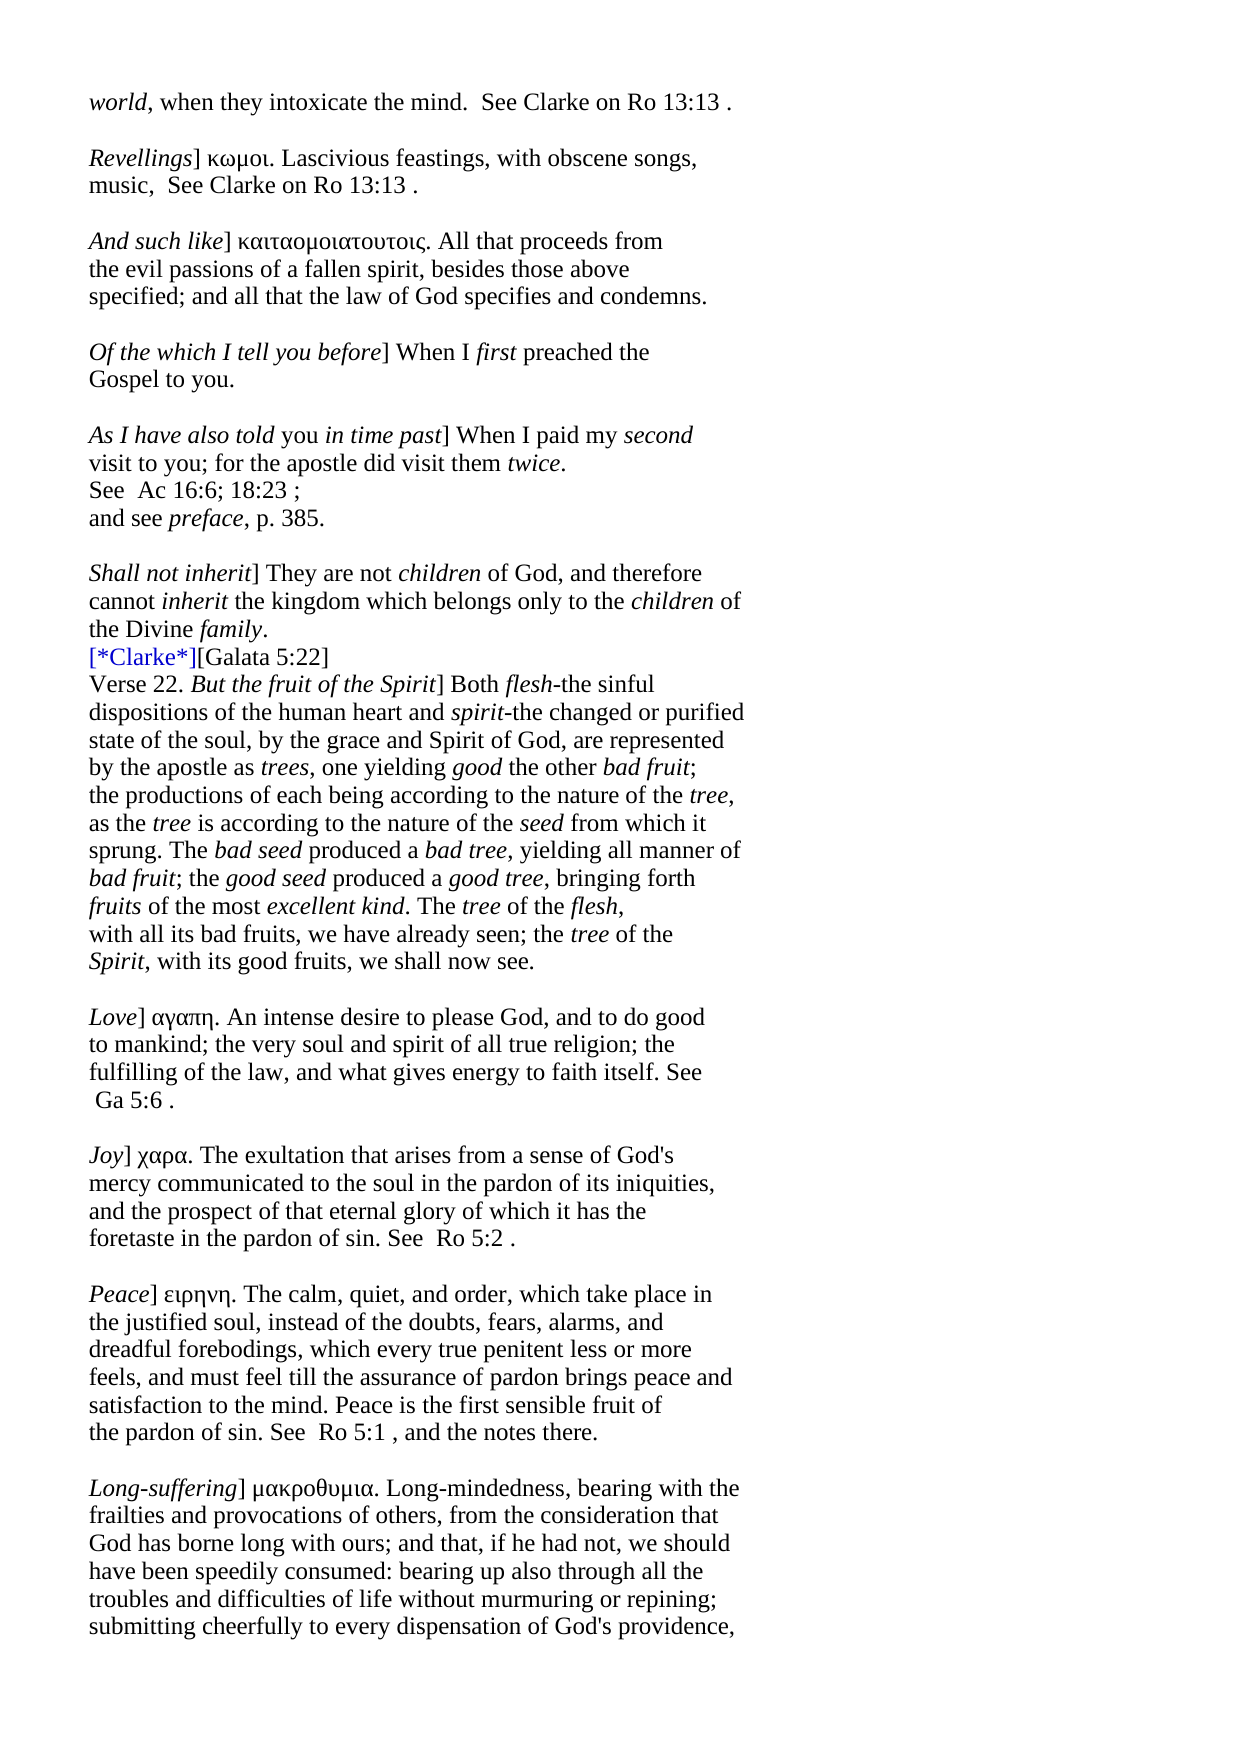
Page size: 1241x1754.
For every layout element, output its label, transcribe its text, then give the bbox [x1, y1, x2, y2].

text world, when they intoxicate the mind. See Clarke on Ro 13:13 . Revellings] κωμοι. Lascivious feastings, with obscene songs, music, See Clarke on Ro 13:13 . And such like] καιταομοιατουτοις. All that proceeds from the evil passions of a fallen spirit, besides those above specified; and all that the law of God specifies and condemns. Of the which I tell you before] When I first preached the Gospel to you. As I have also told you in time past] When I paid my second visit to you; for the apostle did visit them twice. See Ac 16:6; 18:23 ; and see preface, p. 385. Shall not inherit] They are not children of God, and therefore cannot inherit the kingdom which belongs only to the children of the Divine family. [88, 88, 1152, 643]
text [*Clarke*][Galata 5:22] Verse 22. But the fruit of the Spirit] Both flesh-the sinful dispositions of the human heart and spirit-the changed or purified state of the soul, by the grace and Spirit of God, are represented by the apostle as trees, one yielding good the other bad fruit; the productions of each being according to the nature of the tree, as the tree is according to the nature of the seed from which it sprung. The bad seed produced a bad tree, yielding all manner of bad fruit; the good seed produced a good tree, bringing forth fruits of the most excellent kind. The tree of the flesh, with all its bad fruits, we have already seen; the tree of the Spirit, with its good fruits, we shall now see. Love] αγαπη. An intense desire to please God, and to do good to mankind; the very soul and spirit of all true religion; the fulfilling of the law, and what gives energy to faith itself. See Ga 5:6 . Joy] χαρα. The exultation that arises from a sense of God's mercy communicated to the soul in the pardon of its iniquities, and the prospect of that eternal glory of which it has the foretaste in the pardon of sin. See Ro 5:2 . Peace] ειρηνη. The calm, quiet, and order, which take place in the justified soul, instead of the doubts, fears, alarms, and dreadful forebodings, which every true penitent less or more feels, and must feel till the assurance of pardon brings peace and satisfaction to the mind. Peace is the first sensible fruit of the pardon of sin. See Ro 5:1 , and the notes there. Long-suffering] μακροθυμια. Long-mindedness, bearing with the frailties and provocations of others, from the consideration that God has borne long with ours; and that, if he had not, we should have been speedily consumed: bearing up also through all the troubles and difficulties of life without murmuring or repining; submitting cheerfully to every dispensation of God's providence, [88, 643, 1152, 1640]
